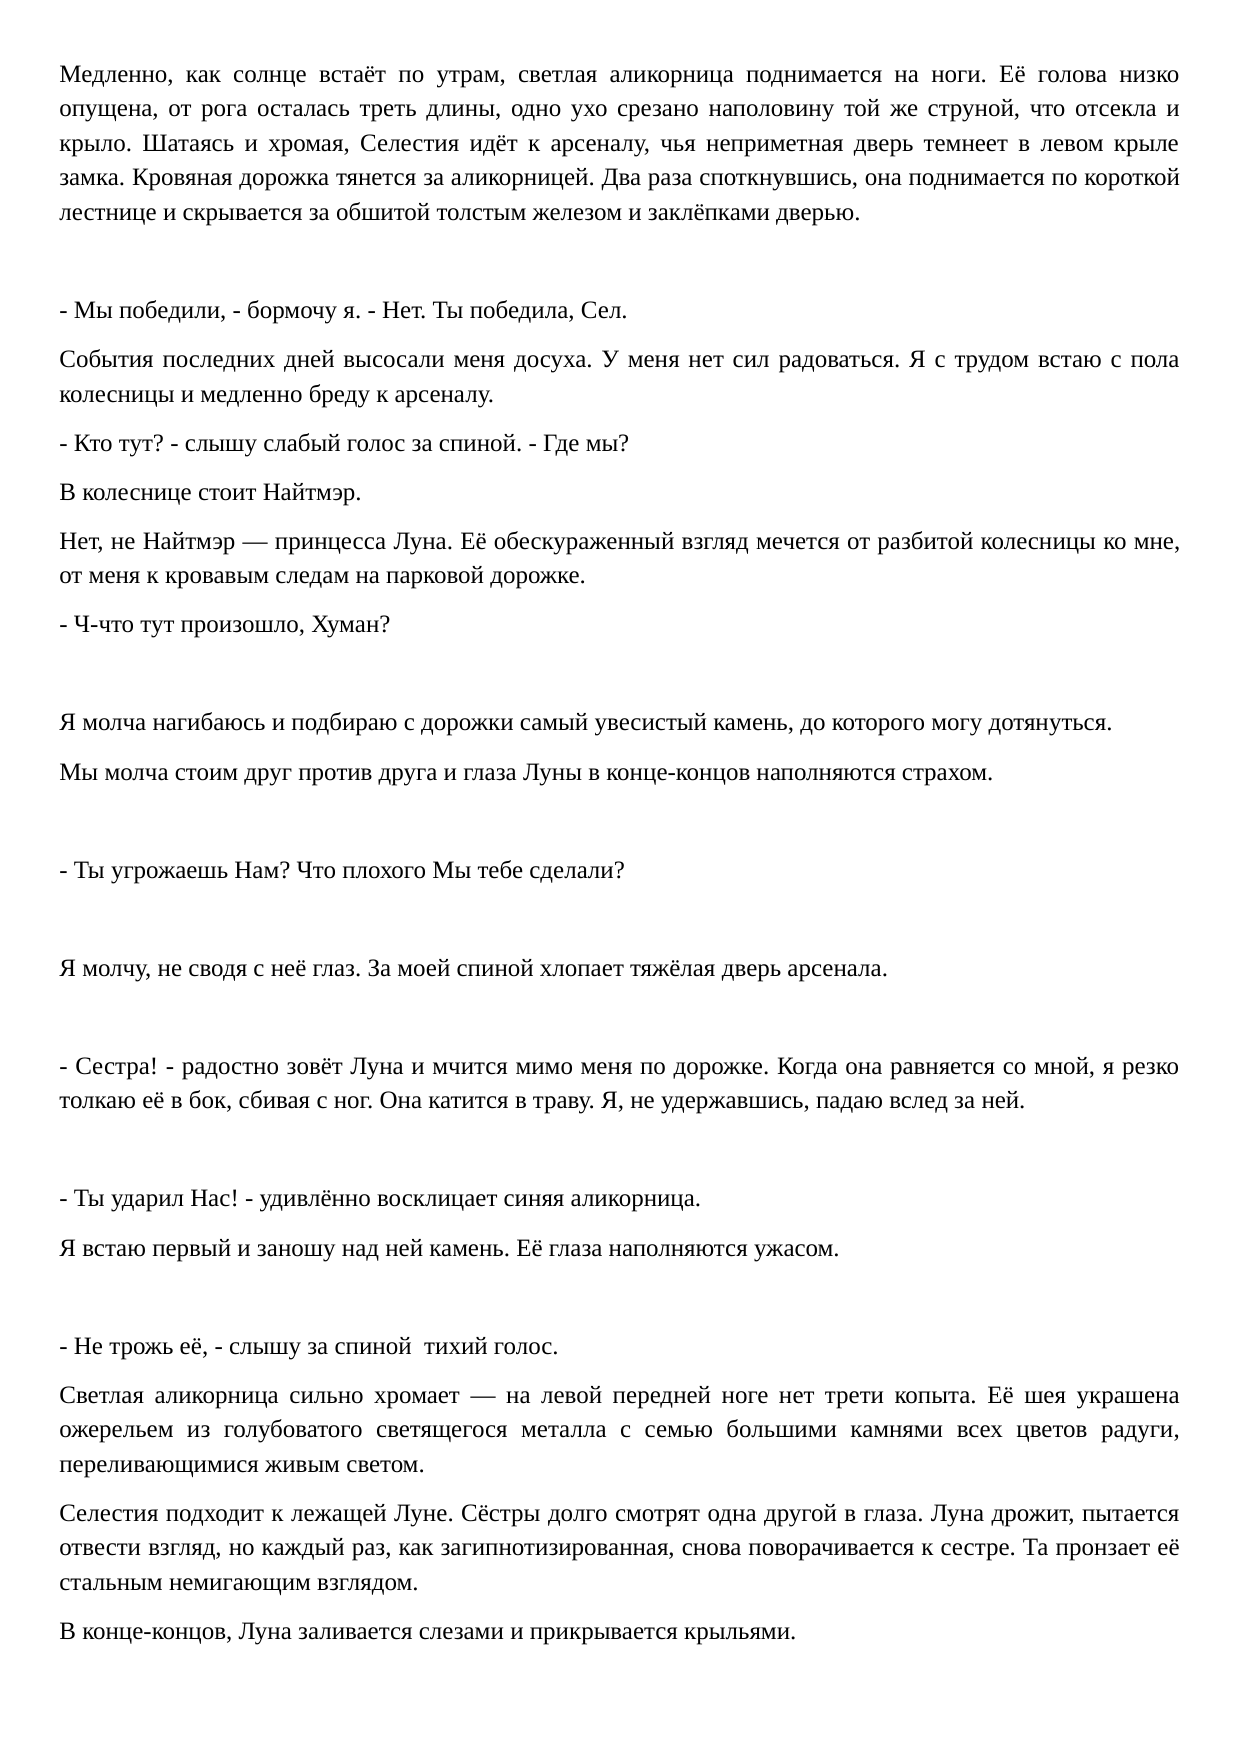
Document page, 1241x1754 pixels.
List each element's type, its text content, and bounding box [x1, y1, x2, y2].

text Светлая аликорница сильно хромает — на левой передней ноге нет трети копыта. Её шея украшена ожерельем из голубоватого светящегося металла с семью большими камнями всех цветов радуги, переливающимися живым светом. [59, 1380, 1181, 1477]
text Мы молча стоим друг против друга и глаза Луны в конце-концов наполняются страхом. [59, 757, 1181, 785]
text Я молчу, не сводя с неё глаз. За моей спиной хлопает тяжёлая дверь арсенала. [59, 953, 1181, 982]
text - Не трожь её, - слышу за спиной тихий голос. [59, 1331, 1181, 1359]
text Селестия подходит к лежащей Луне. Сёстры долго смотрят одна другой в глаза. Луна дрожит, пытается отвести взгляд, но каждый раз, как загипнотизированная, снова поворачивается к сестре. Та пронзает её стальным немигающим взглядом. [59, 1498, 1181, 1596]
text - Ч-что тут произошло, Хуман? [59, 609, 1181, 638]
text Нет, не Найтмэр — принцесса Луна. Её обескураженный взгляд мечется от разбитой колесницы ко мне, от меня к кровавым следам на парковой дорожке. [59, 526, 1181, 589]
text - Мы победили, - бормочу я. - Нет. Ты победила, Сел. [59, 295, 1181, 324]
text - Ты ударил Нас! - удивлённо восклицает синяя аликорница. [59, 1183, 1181, 1212]
text События последних дней высосали меня досуха. У меня нет сил радоваться. Я с трудом встаю с пола колесницы и медленно бреду к арсеналу. [59, 344, 1181, 407]
text - Сестра! - радостно зовёт Луна и мчится мимо меня по дорожке. Когда она равняется со мной, я резко толкаю её в бок, сбивая с ног. Она катится в траву. Я, не удержавшись, падаю вслед за ней. [59, 1051, 1181, 1114]
text Я молча нагибаюсь и подбираю с дорожки самый увесистый камень, до которого могу дотянуться. [59, 707, 1181, 736]
text - Ты угрожаешь Нам? Что плохого Мы тебе сделали? [59, 855, 1181, 883]
text В конце-концов, Луна заливается слезами и прикрывается крыльями. [59, 1616, 1181, 1644]
text Медленно, как солнце встаёт по утрам, светлая аликорница поднимается на ноги. Её голова низко опущена, от рога осталась треть длины, одно ухо срезано наполовину той же струной, что отсекла и крыло. Шатаясь и хромая, Селестия идёт к арсеналу, чья неприметная дверь темнеет в левом крыле замка. Кровяная дорожка тянется за аликорницей. Два раза споткнувшись, она поднимается по короткой лестнице и скрывается за обшитой толстым железом и заклёпками дверью. [59, 59, 1181, 226]
text В колеснице стоит Найтмэр. [59, 477, 1181, 506]
text Я встаю первый и заношу над ней камень. Её глаза наполняются ужасом. [59, 1233, 1181, 1261]
text - Кто тут? - слышу слабый голос за спиной. - Где мы? [59, 428, 1181, 456]
